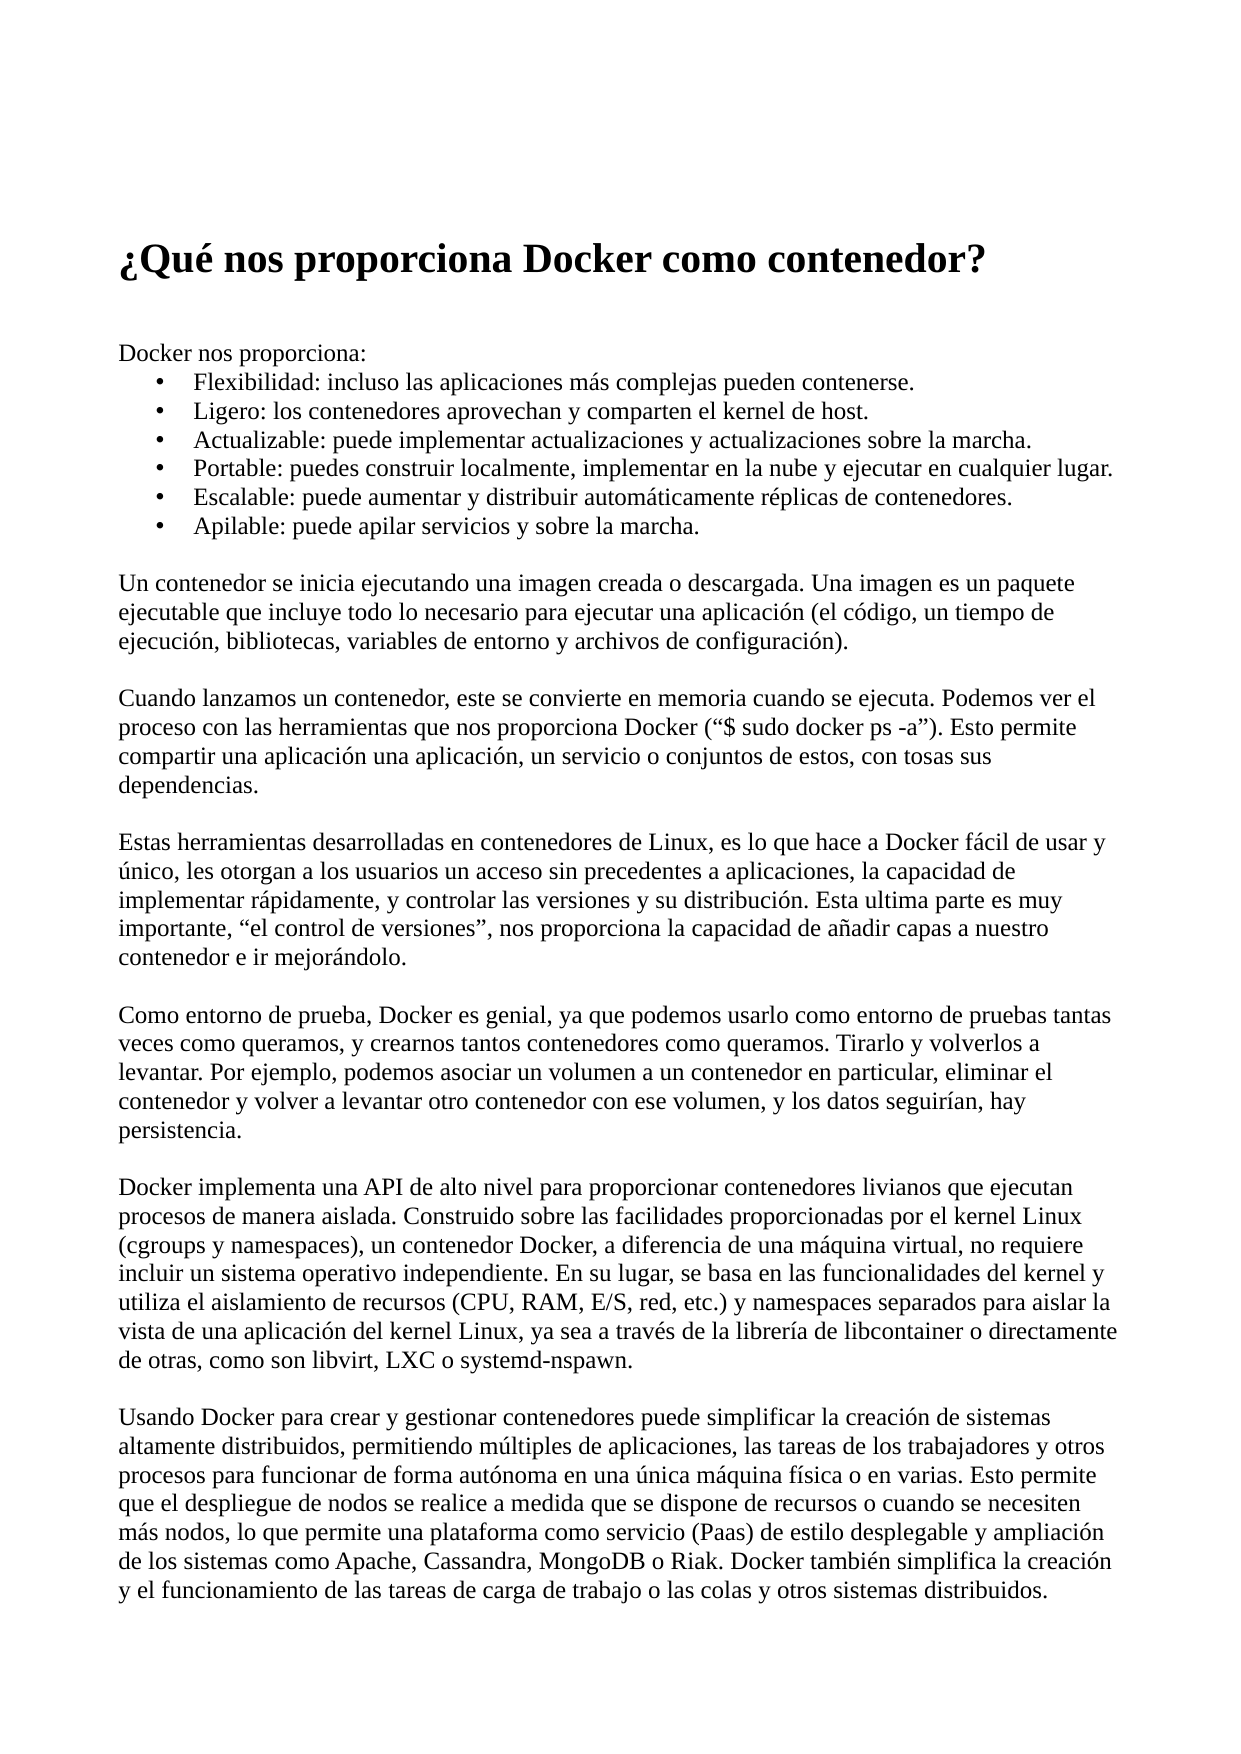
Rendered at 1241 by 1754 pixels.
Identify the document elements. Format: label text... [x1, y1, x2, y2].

text Un contenedor se inicia ejecutando una imagen creada o descargada. Una imagen es un paquete ejecutable que incluye todo lo necesario para ejecutar una aplicación (el código, un tiempo de ejecución, bibliotecas, variables de entorno y archivos de configuración). [118, 568, 1122, 655]
list Flexibilidad: incluso las aplicaciones más complejas pueden contenerse. [156, 367, 1122, 396]
list Ligero: los contenedores aprovechan y comparten el kernel de host. [156, 396, 1122, 425]
list Actualizable: puede implementar actualizaciones y actualizaciones sobre la marcha. [156, 425, 1122, 453]
text Estas herramientas desarrolladas en contenedores de Linux, es lo que hace a Docker fácil de usar y único, les otorgan a los usuarios un acceso sin precedentes a aplicaciones, la capacidad de implementar rápidamente, y controlar las versiones y su distribución. Esta ultima parte es muy importante, “el control de versiones”, nos proporciona la capacidad de añadir capas a nuestro contenedor e ir mejorándolo. [118, 827, 1122, 971]
list Portable: puedes construir localmente, implementar en la nube y ejecutar en cualquier lugar. [156, 453, 1122, 482]
text Cuando lanzamos un contenedor, este se convierte en memoria cuando se ejecuta. Podemos ver el proceso con las herramientas que nos proporciona Docker (“$ sudo docker ps -a”). Esto permite compartir una aplicación una aplicación, un servicio o conjuntos de estos, con tosas sus dependencias. [118, 683, 1122, 798]
text ¿Qué nos proporciona Docker como contenedor? [118, 233, 1122, 281]
list Escalable: puede aumentar y distribuir automáticamente réplicas de contenedores. [156, 482, 1122, 511]
text Como entorno de prueba, Docker es genial, ya que podemos usarlo como entorno de pruebas tantas veces como queramos, y crearnos tantos contenedores como queramos. Tirarlo y volverlos a levantar. Por ejemplo, podemos asociar un volumen a un contenedor en particular, eliminar el contenedor y volver a levantar otro contenedor con ese volumen, y los datos seguirían, hay persistencia. [118, 1000, 1122, 1143]
text Usando Docker para crear y gestionar contenedores puede simplificar la creación de sistemas altamente distribuidos, permitiendo múltiples de aplicaciones, las tareas de los trabajadores y otros procesos para funcionar de forma autónoma en una única máquina física o en varias. Esto permite que el despliegue de nodos se realice a medida que se dispone de recursos o cuando se necesiten más nodos, lo que permite una plataforma como servicio (Paas) de estilo desplegable y ampliación de los sistemas como Apache, Cassandra, MongoDB o Riak. Docker también simplifica la creación y el funcionamiento de las tareas de carga de trabajo o las colas y otros sistemas distribuidos. [118, 1402, 1122, 1603]
text Docker implementa una API de alto nivel para proporcionar contenedores livianos que ejecutan procesos de manera aislada. Construido sobre las facilidades proporcionadas por el kernel Linux (cgroups y namespaces), un contenedor Docker, a diferencia de una máquina virtual, no requiere incluir un sistema operativo independiente. En su lugar, se basa en las funcionalidades del kernel y utiliza el aislamiento de recursos (CPU, RAM, E/S, red, etc.) y namespaces separados para aislar la vista de una aplicación del kernel Linux, ya sea a través de la librería de libcontainer o directamente de otras, como son libvirt, LXC o systemd-nspawn. [118, 1172, 1122, 1373]
list Apilable: puede apilar servicios y sobre la marcha. [156, 511, 1122, 540]
text Docker nos proporciona: [118, 338, 1122, 367]
